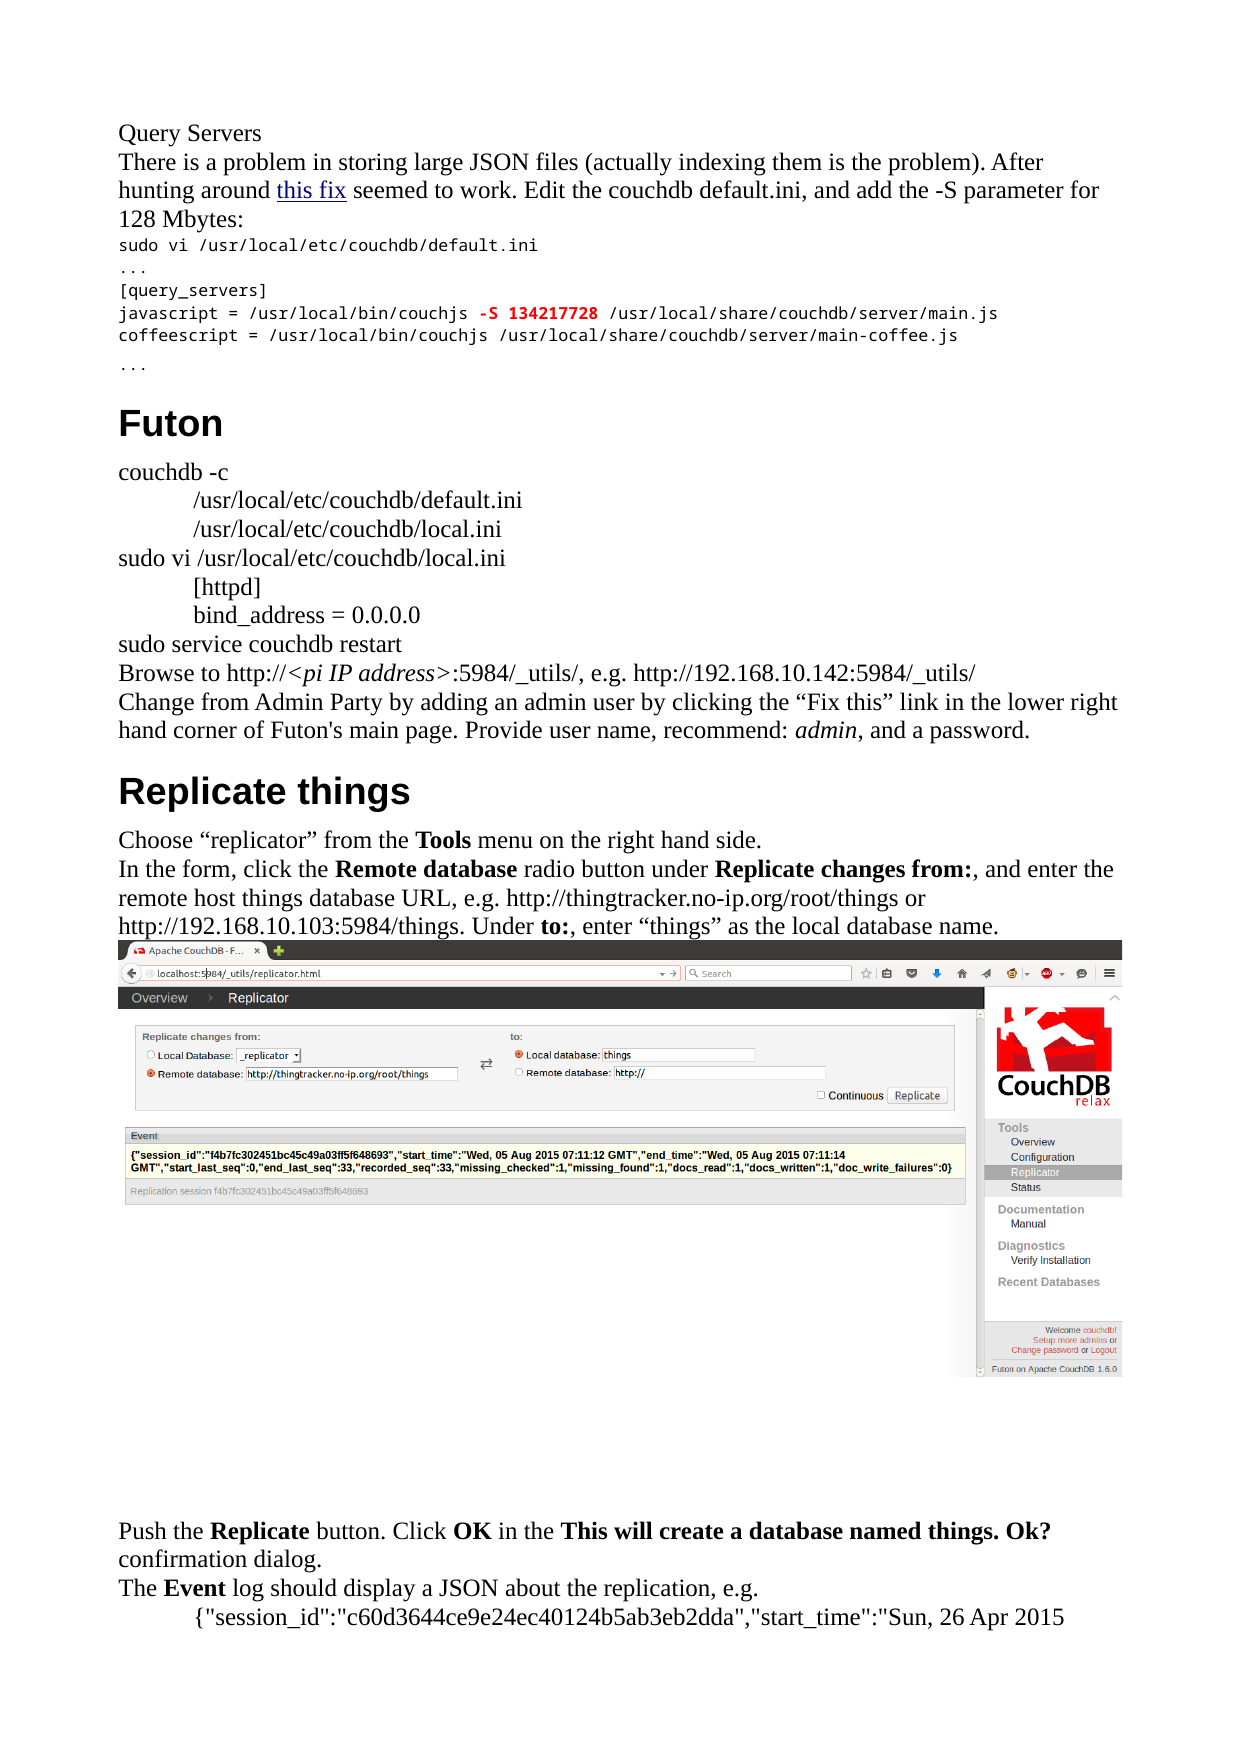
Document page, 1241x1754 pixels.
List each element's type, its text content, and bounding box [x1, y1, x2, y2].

text sudo vi /usr/local/etc/couchdb/local.ini [118, 543, 1122, 572]
text [httpd] [118, 572, 1122, 600]
text bind_address = 0.0.0.0 [118, 600, 1122, 629]
text sudo service couchdb restart [118, 629, 1122, 658]
text The Event log should display a JSON about the replication, e.g. [118, 1573, 1122, 1602]
text Choose “replicator” from the Tools menu on the right hand side. [118, 825, 1122, 854]
text Browse to http://<pi IP address>:5984/_utils/, e.g. http://192.168.10.142:5984/_utils/ [118, 658, 1122, 687]
text In the form, click the Remote database radio button under Replicate changes from:, and enter the remote host things database URL, e.g. http://thingtracker.no-ip.org/root/things or http://192.168.10.103:5984/things. Under to:, enter “things” as the local database name. [118, 854, 1122, 940]
text [query_servers] [118, 278, 1122, 301]
subtitle Replicate things [118, 769, 1122, 813]
text ... [118, 347, 1122, 375]
text Change from Admin Party by adding an admin user by clicking the “Fix this” link in the lower right hand corner of Futon's main page. Provide user name, recommend: admin, and a password. [118, 687, 1122, 744]
text sudo vi /usr/local/etc/couchdb/default.ini [118, 233, 1122, 256]
text /usr/local/etc/couchdb/default.ini [118, 485, 1122, 514]
text {"session_id":"c60d3644ce9e24ec40124b5ab3eb2dda","start_time":"Sun, 26 Apr 2015 [193, 1602, 1122, 1631]
text /usr/local/etc/couchdb/local.ini [118, 514, 1122, 543]
text Push the Replicate button. Click OK in the This will create a database named things. Ok? confirmation dialog. [118, 1516, 1122, 1573]
text ... [118, 256, 1122, 278]
text couchdb -c [118, 457, 1122, 485]
picture [118, 940, 1123, 1377]
text Query Servers [118, 118, 1122, 147]
text There is a problem in storing large JSON files (actually indexing them is the problem). After hunting around this fix seemed to work. Edit the couchdb default.ini, and add the -S parameter for 128 Mbytes: [118, 147, 1122, 233]
text coffeescript = /usr/local/bin/couchjs /usr/local/share/couchdb/server/main-coffee.js [118, 324, 1122, 347]
text javascript = /usr/local/bin/couchjs -S 134217728 /usr/local/share/couchdb/server/main.js [118, 301, 1122, 324]
subtitle Futon [118, 400, 1122, 444]
